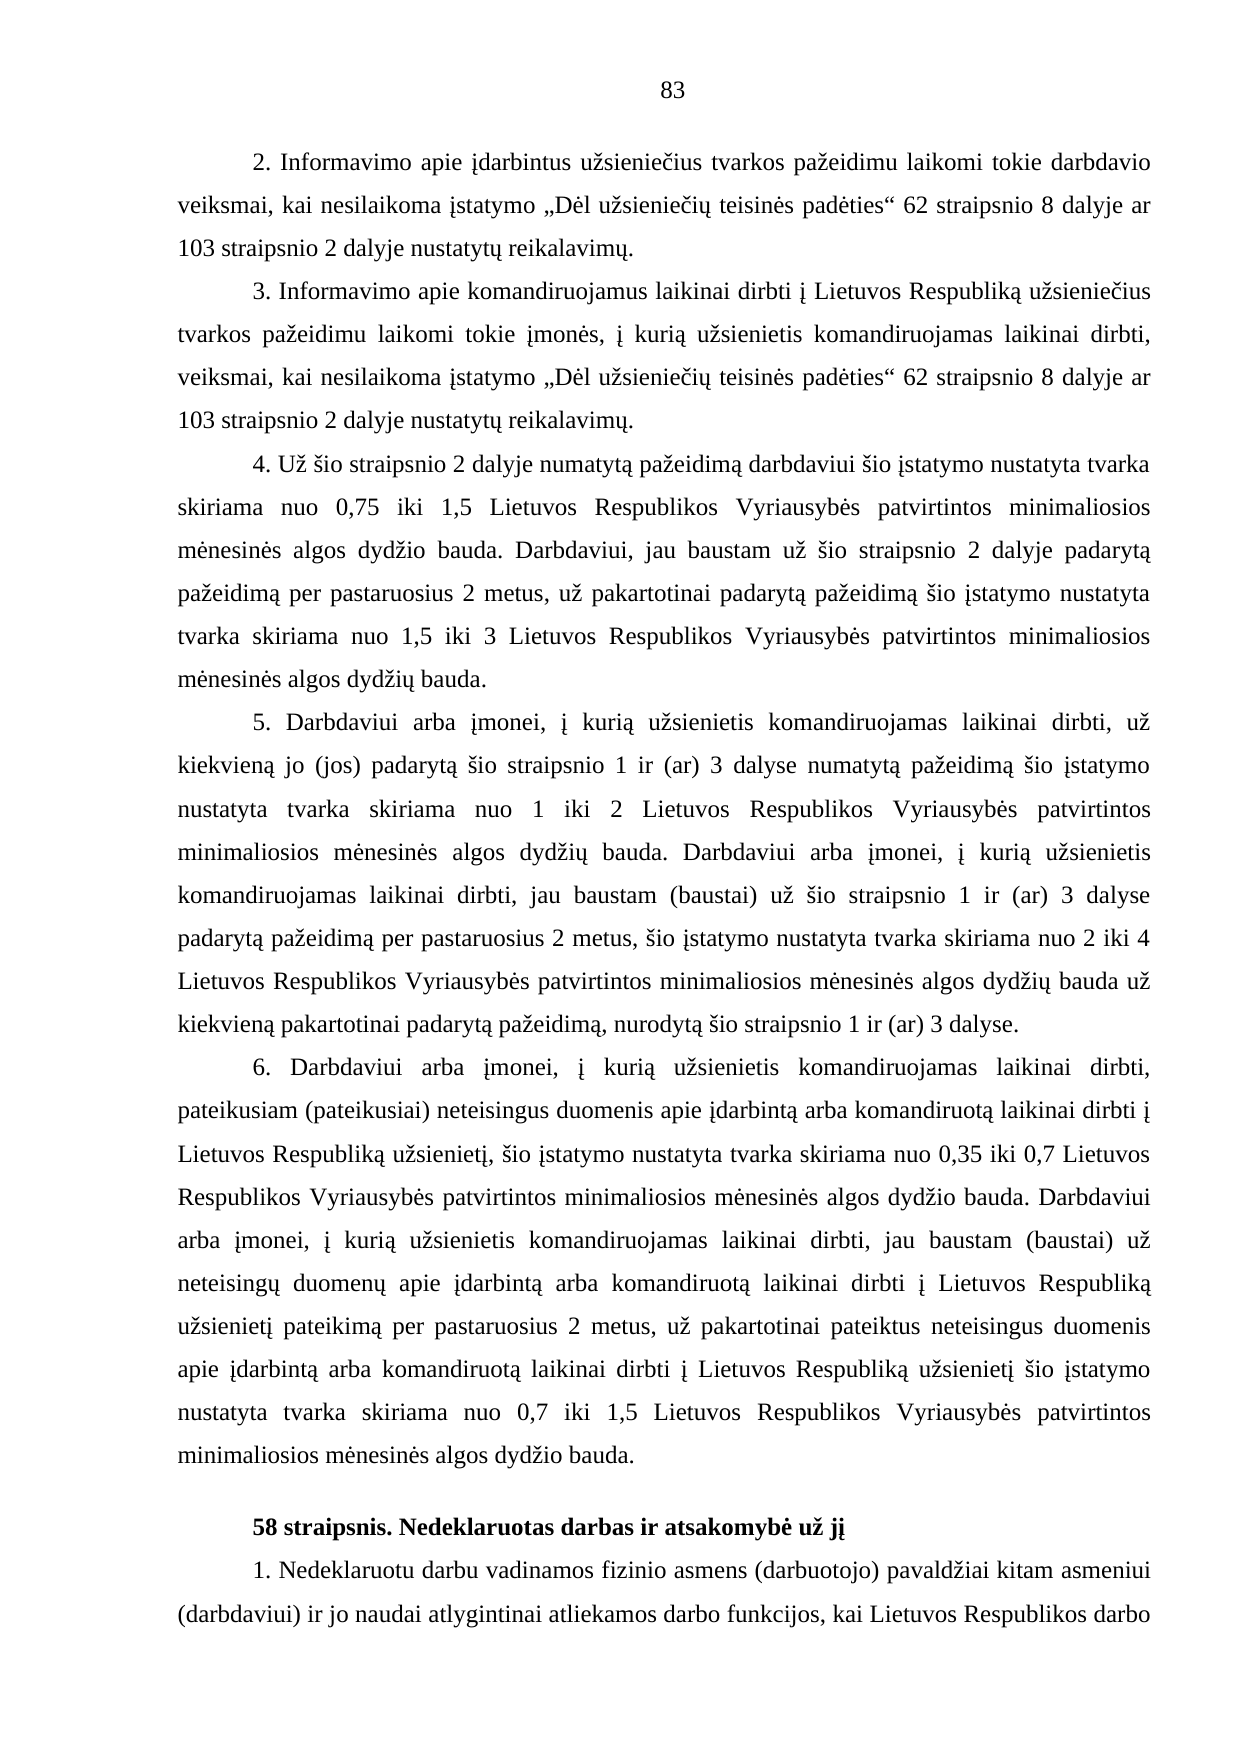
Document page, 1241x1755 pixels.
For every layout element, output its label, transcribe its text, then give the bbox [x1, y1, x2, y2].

text 58 straipsnis. Nedeklaruotas darbas ir atsakomybė už jį [177, 1512, 1152, 1541]
text 2. Informavimo apie įdarbintus užsieniečius tvarkos pažeidimu laikomi tokie darbdavio veiksmai, kai nesilaikoma įstatymo „Dėl užsieniečių teisinės padėties“ 62 straipsnio 8 dalyje ar 103 straipsnio 2 dalyje nustatytų reikalavimų. [177, 147, 1152, 262]
text 3. Informavimo apie komandiruojamus laikinai dirbti į Lietuvos Respubliką užsieniečius tvarkos pažeidimu laikomi tokie įmonės, į kurią užsienietis komandiruojamas laikinai dirbti, veiksmai, kai nesilaikoma įstatymo „Dėl užsieniečių teisinės padėties“ 62 straipsnio 8 dalyje ar 103 straipsnio 2 dalyje nustatytų reikalavimų. [177, 276, 1152, 434]
text 5. Darbdaviui arba įmonei, į kurią užsienietis komandiruojamas laikinai dirbti, už kiekvieną jo (jos) padarytą šio straipsnio 1 ir (ar) 3 dalyse numatytą pažeidimą šio įstatymo nustatyta tvarka skiriama nuo 1 iki 2 Lietuvos Respublikos Vyriausybės patvirtintos minimaliosios mėnesinės algos dydžių bauda. Darbdaviui arba įmonei, į kurią užsienietis komandiruojamas laikinai dirbti, jau baustam (baustai) už šio straipsnio 1 ir (ar) 3 dalyse padarytą pažeidimą per pastaruosius 2 metus, šio įstatymo nustatyta tvarka skiriama nuo 2 iki 4 Lietuvos Respublikos Vyriausybės patvirtintos minimaliosios mėnesinės algos dydžių bauda už kiekvieną pakartotinai padarytą pažeidimą, nurodytą šio straipsnio 1 ir (ar) 3 dalyse. [177, 707, 1152, 1038]
text 4. Už šio straipsnio 2 dalyje numatytą pažeidimą darbdaviui šio įstatymo nustatyta tvarka skiriama nuo 0,75 iki 1,5 Lietuvos Respublikos Vyriausybės patvirtintos minimaliosios mėnesinės algos dydžio bauda. Darbdaviui, jau baustam už šio straipsnio 2 dalyje padarytą pažeidimą per pastaruosius 2 metus, už pakartotinai padarytą pažeidimą šio įstatymo nustatyta tvarka skiriama nuo 1,5 iki 3 Lietuvos Respublikos Vyriausybės patvirtintos minimaliosios mėnesinės algos dydžių bauda. [177, 449, 1152, 693]
text 1. Nedeklaruotu darbu vadinamos fizinio asmens (darbuotojo) pavaldžiai kitam asmeniui (darbdaviui) ir jo naudai atlygintinai atliekamos darbo funkcijos, kai Lietuvos Respublikos darbo [177, 1556, 1152, 1627]
text 6. Darbdaviui arba įmonei, į kurią užsienietis komandiruojamas laikinai dirbti, pateikusiam (pateikusiai) neteisingus duomenis apie įdarbintą arba komandiruotą laikinai dirbti į Lietuvos Respubliką užsienietį, šio įstatymo nustatyta tvarka skiriama nuo 0,35 iki 0,7 Lietuvos Respublikos Vyriausybės patvirtintos minimaliosios mėnesinės algos dydžio bauda. Darbdaviui arba įmonei, į kurią užsienietis komandiruojamas laikinai dirbti, jau baustam (baustai) už neteisingų duomenų apie įdarbintą arba komandiruotą laikinai dirbti į Lietuvos Respubliką užsienietį pateikimą per pastaruosius 2 metus, už pakartotinai pateiktus neteisingus duomenis apie įdarbintą arba komandiruotą laikinai dirbti į Lietuvos Respubliką užsienietį šio įstatymo nustatyta tvarka skiriama nuo 0,7 iki 1,5 Lietuvos Respublikos Vyriausybės patvirtintos minimaliosios mėnesinės algos dydžio bauda. [177, 1052, 1152, 1469]
